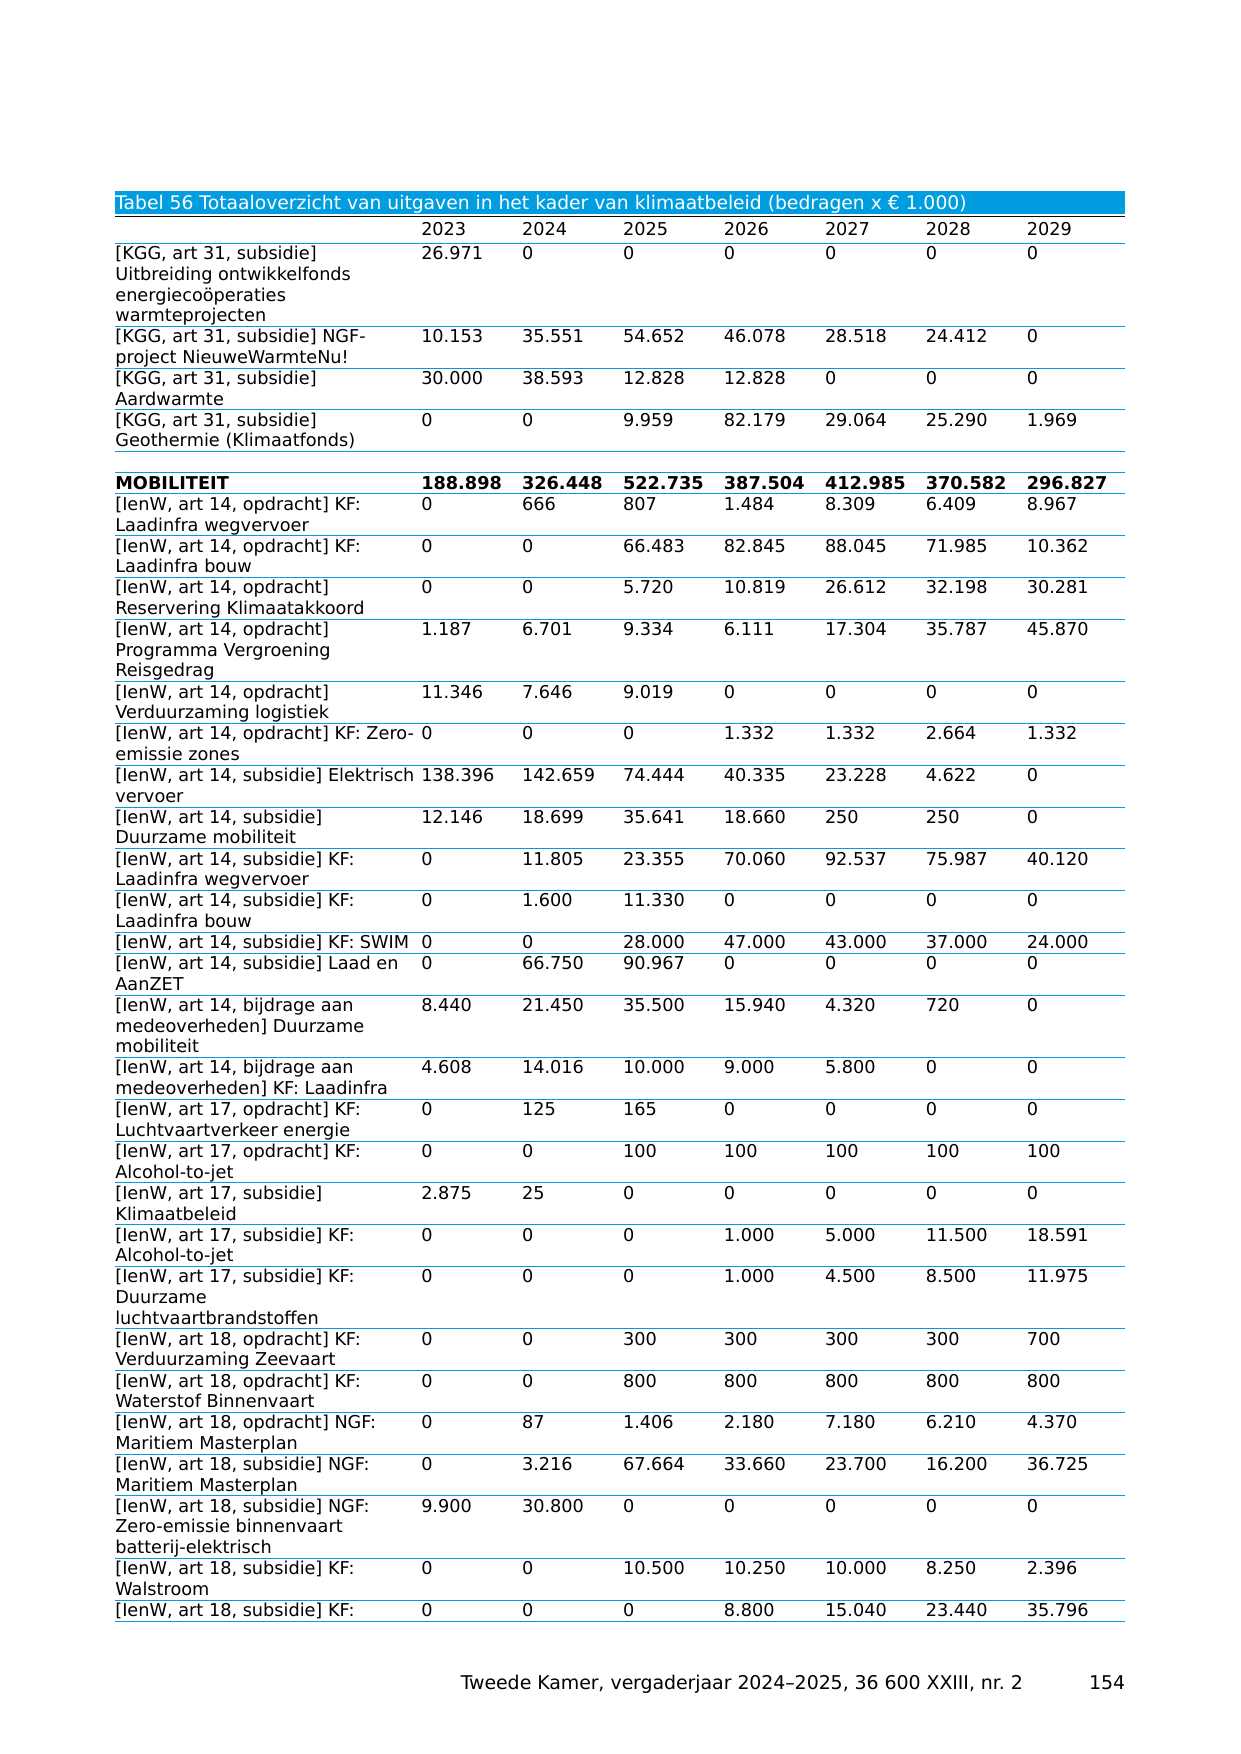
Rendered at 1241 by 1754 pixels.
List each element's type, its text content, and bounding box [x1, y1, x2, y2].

table_cell 0 [418, 724, 519, 764]
table_cell 35.796 [1024, 1601, 1125, 1621]
table_cell 12.146 [418, 808, 519, 848]
table_cell MOBILITEIT [115, 473, 418, 493]
table_cell 0 [923, 682, 1024, 723]
table_cell 0 [620, 1225, 721, 1266]
table_cell 10.000 [822, 1559, 923, 1599]
table_cell 88.045 [822, 536, 923, 577]
table_cell 6.210 [923, 1413, 1024, 1453]
table_cell 0 [1024, 954, 1125, 994]
table_cell [IenW, art 14, opdracht] Verduurzaming logistiek [115, 682, 418, 723]
table_cell 100 [822, 1142, 923, 1182]
table_cell 15.040 [822, 1601, 923, 1621]
table_cell 0 [1024, 766, 1125, 806]
table_cell 10.500 [620, 1559, 721, 1599]
table_cell [IenW, art 14, opdracht] KF: Laadinfra bouw [115, 536, 418, 577]
table_cell 1.000 [721, 1267, 822, 1328]
table_cell 0 [418, 954, 519, 994]
table_cell 0 [822, 682, 923, 723]
table_cell 2.396 [1024, 1559, 1125, 1599]
table_cell 0 [418, 1455, 519, 1495]
table_cell [IenW, art 14, opdracht] Reservering Klimaatakkoord [115, 578, 418, 619]
table_cell 18.591 [1024, 1225, 1125, 1266]
table_cell 0 [721, 682, 822, 723]
table_cell 0 [822, 244, 923, 326]
table_cell 800 [822, 1371, 923, 1412]
table_cell 300 [822, 1329, 923, 1370]
table_cell 300 [923, 1329, 1024, 1370]
table_cell 32.198 [923, 578, 1024, 619]
table_cell [IenW, art 18, subsidie] NGF: Maritiem Masterplan [115, 1455, 418, 1495]
table_cell 74.444 [620, 766, 721, 806]
table_cell 0 [519, 724, 620, 764]
table_cell 250 [923, 808, 1024, 848]
table_cell 29.064 [822, 410, 923, 451]
table_cell [IenW, art 14, subsidie] KF: Laadinfra bouw [115, 891, 418, 932]
table_cell 5.000 [822, 1225, 923, 1266]
table_cell 30.800 [519, 1496, 620, 1558]
table_cell 0 [418, 849, 519, 890]
table_cell 23.355 [620, 849, 721, 890]
table_cell 807 [620, 494, 721, 535]
table_cell 6.111 [721, 620, 822, 681]
table_cell 0 [418, 536, 519, 577]
table_cell 36.725 [1024, 1455, 1125, 1495]
table_cell 16.200 [923, 1455, 1024, 1495]
table_cell 522.735 [620, 473, 721, 493]
table_cell 2024 [519, 217, 620, 243]
table_cell 9.900 [418, 1496, 519, 1558]
table_cell [115, 217, 418, 243]
table_cell [KGG, art 31, subsidie] Geothermie (Klimaatfonds) [115, 410, 418, 451]
table_cell 1.332 [822, 724, 923, 764]
table_cell [IenW, art 18, opdracht] KF: Waterstof Binnenvaart [115, 1371, 418, 1412]
table_cell 87 [519, 1413, 620, 1453]
table_cell 67.664 [620, 1455, 721, 1495]
table_cell 40.335 [721, 766, 822, 806]
table_cell 0 [418, 1329, 519, 1370]
table_cell 0 [721, 954, 822, 994]
table_cell 300 [620, 1329, 721, 1370]
table_cell 66.483 [620, 536, 721, 577]
table_cell [IenW, art 14, bijdrage aan medeoverheden] Duurzame mobiliteit [115, 996, 418, 1057]
table_cell 2023 [418, 217, 519, 243]
table_cell 8.250 [923, 1559, 1024, 1599]
table_cell 25.290 [923, 410, 1024, 451]
table_cell 35.641 [620, 808, 721, 848]
table_cell 9.959 [620, 410, 721, 451]
table_cell 46.078 [721, 327, 822, 367]
table_cell 35.551 [519, 327, 620, 367]
table_cell 800 [721, 1371, 822, 1412]
table_cell 250 [822, 808, 923, 848]
table_cell 0 [721, 1183, 822, 1224]
table_cell [923, 452, 1024, 472]
table_cell 4.608 [418, 1058, 519, 1099]
table_cell 15.940 [721, 996, 822, 1057]
table_cell 23.440 [923, 1601, 1024, 1621]
table_cell [IenW, art 18, opdracht] NGF: Maritiem Masterplan [115, 1413, 418, 1453]
table_cell 35.500 [620, 996, 721, 1057]
table_cell 2.180 [721, 1413, 822, 1453]
table_cell 18.699 [519, 808, 620, 848]
table_cell [IenW, art 17, subsidie] KF: Duurzame luchtvaartbrandstoffen [115, 1267, 418, 1328]
table_cell 0 [923, 954, 1024, 994]
table_cell [IenW, art 14, opdracht] Programma Vergroening Reisgedrag [115, 620, 418, 681]
table_cell 100 [620, 1142, 721, 1182]
table_cell 25 [519, 1183, 620, 1224]
table_cell 165 [620, 1100, 721, 1141]
table_cell [KGG, art 31, subsidie] NGF-project NieuweWarmteNu! [115, 327, 418, 367]
table_cell 0 [923, 244, 1024, 326]
table_cell 11.975 [1024, 1267, 1125, 1328]
table_cell 2028 [923, 217, 1024, 243]
table_cell 0 [620, 724, 721, 764]
table_cell 100 [721, 1142, 822, 1182]
table_cell 4.500 [822, 1267, 923, 1328]
table_cell 100 [923, 1142, 1024, 1182]
table_cell 0 [418, 1142, 519, 1182]
table_cell 1.600 [519, 891, 620, 932]
table_cell 6.701 [519, 620, 620, 681]
table_cell 0 [822, 954, 923, 994]
table_cell 11.500 [923, 1225, 1024, 1266]
table_cell 0 [418, 1413, 519, 1453]
table_cell 0 [1024, 1058, 1125, 1099]
table_cell 3.216 [519, 1455, 620, 1495]
table_cell [822, 452, 923, 472]
table_cell 4.622 [923, 766, 1024, 806]
table_cell 24.412 [923, 327, 1024, 367]
table_cell 17.304 [822, 620, 923, 681]
table_cell [IenW, art 14, subsidie] KF: SWIM [115, 933, 418, 953]
table_cell 0 [418, 1559, 519, 1599]
table_cell 11.346 [418, 682, 519, 723]
table_cell 0 [1024, 1183, 1125, 1224]
table_cell 0 [418, 1100, 519, 1141]
table_cell [IenW, art 18, subsidie] KF: Walstroom [115, 1559, 418, 1599]
table_cell 412.985 [822, 473, 923, 493]
table_cell 0 [1024, 327, 1125, 367]
table_cell 5.800 [822, 1058, 923, 1099]
table_cell 0 [923, 1100, 1024, 1141]
table_cell 23.228 [822, 766, 923, 806]
table_cell 37.000 [923, 933, 1024, 953]
table_cell 10.000 [620, 1058, 721, 1099]
table_cell 70.060 [721, 849, 822, 890]
table_cell 800 [923, 1371, 1024, 1412]
table_cell 0 [519, 1559, 620, 1599]
table_cell 0 [1024, 996, 1125, 1057]
table_cell 0 [519, 1371, 620, 1412]
table_cell 1.332 [1024, 724, 1125, 764]
table_cell 326.448 [519, 473, 620, 493]
table_cell 6.409 [923, 494, 1024, 535]
table_cell 0 [1024, 244, 1125, 326]
table_cell 0 [418, 933, 519, 953]
table_cell 11.330 [620, 891, 721, 932]
table_cell 11.805 [519, 849, 620, 890]
table_cell 0 [1024, 808, 1125, 848]
table_cell 28.000 [620, 933, 721, 953]
table_cell [IenW, art 14, subsidie] KF: Laadinfra wegvervoer [115, 849, 418, 890]
table_cell 0 [418, 1225, 519, 1266]
table_cell 43.000 [822, 933, 923, 953]
table_cell [519, 452, 620, 472]
table_cell 0 [822, 1496, 923, 1558]
table_cell 54.652 [620, 327, 721, 367]
table_cell 296.827 [1024, 473, 1125, 493]
table_cell [1024, 452, 1125, 472]
table_cell 2027 [822, 217, 923, 243]
table_cell 666 [519, 494, 620, 535]
table_cell [IenW, art 14, opdracht] KF: Laadinfra wegvervoer [115, 494, 418, 535]
table_cell 8.967 [1024, 494, 1125, 535]
table_cell 40.120 [1024, 849, 1125, 890]
table_cell 8.500 [923, 1267, 1024, 1328]
table_cell 12.828 [620, 369, 721, 409]
table_cell 90.967 [620, 954, 721, 994]
table_cell 300 [721, 1329, 822, 1370]
table_cell 0 [519, 536, 620, 577]
table_cell 10.819 [721, 578, 822, 619]
table_cell 10.153 [418, 327, 519, 367]
table_cell 0 [519, 578, 620, 619]
table_cell 9.019 [620, 682, 721, 723]
table_cell 0 [418, 891, 519, 932]
table_cell [620, 452, 721, 472]
table_cell 0 [923, 891, 1024, 932]
table_cell 2.875 [418, 1183, 519, 1224]
table_cell 0 [822, 1183, 923, 1224]
table_cell 7.646 [519, 682, 620, 723]
table_cell 1.969 [1024, 410, 1125, 451]
table_cell 0 [721, 244, 822, 326]
table_cell 0 [519, 244, 620, 326]
table_cell 0 [822, 891, 923, 932]
table_cell 21.450 [519, 996, 620, 1057]
table_cell 720 [923, 996, 1024, 1057]
table_cell [IenW, art 14, opdracht] KF: Zero-emissie zones [115, 724, 418, 764]
table_cell 0 [418, 1371, 519, 1412]
table_cell 0 [1024, 682, 1125, 723]
table_cell [IenW, art 17, subsidie] KF: Alcohol-to-jet [115, 1225, 418, 1266]
table_cell [IenW, art 14, subsidie] Elektrisch vervoer [115, 766, 418, 806]
table_cell 24.000 [1024, 933, 1125, 953]
table_cell 10.362 [1024, 536, 1125, 577]
table_cell 38.593 [519, 369, 620, 409]
table_cell 33.660 [721, 1455, 822, 1495]
table_cell 0 [923, 1183, 1024, 1224]
table_cell 0 [1024, 1496, 1125, 1558]
table_cell 10.250 [721, 1559, 822, 1599]
table_cell 7.180 [822, 1413, 923, 1453]
table_cell 47.000 [721, 933, 822, 953]
table_cell 26.612 [822, 578, 923, 619]
table_cell 0 [923, 1058, 1024, 1099]
table_cell 45.870 [1024, 620, 1125, 681]
table_cell 0 [418, 410, 519, 451]
table_cell 100 [1024, 1142, 1125, 1182]
table_cell 0 [1024, 1100, 1125, 1141]
table_cell 800 [620, 1371, 721, 1412]
table_cell 1.187 [418, 620, 519, 681]
table_cell 14.016 [519, 1058, 620, 1099]
table_cell 5.720 [620, 578, 721, 619]
table_cell 30.281 [1024, 578, 1125, 619]
table_cell 12.828 [721, 369, 822, 409]
table_cell 4.370 [1024, 1413, 1125, 1453]
table_cell 125 [519, 1100, 620, 1141]
table_cell 0 [519, 1225, 620, 1266]
table_cell 35.787 [923, 620, 1024, 681]
table_cell 370.582 [923, 473, 1024, 493]
table_cell 1.406 [620, 1413, 721, 1453]
table_cell 0 [418, 494, 519, 535]
table_cell 0 [923, 369, 1024, 409]
table_cell 0 [822, 1100, 923, 1141]
table_cell 0 [1024, 891, 1125, 932]
table_cell 0 [519, 1329, 620, 1370]
table_cell 26.971 [418, 244, 519, 326]
table_cell 18.660 [721, 808, 822, 848]
table_cell 2029 [1024, 217, 1125, 243]
table_cell [418, 452, 519, 472]
table_cell [IenW, art 18, subsidie] KF: [115, 1601, 418, 1621]
table_cell 0 [418, 1267, 519, 1328]
table_cell 23.700 [822, 1455, 923, 1495]
table_cell [IenW, art 14, bijdrage aan medeoverheden] KF: Laadinfra [115, 1058, 418, 1099]
table_cell 0 [721, 1100, 822, 1141]
table_cell 8.309 [822, 494, 923, 535]
table_cell 4.320 [822, 996, 923, 1057]
table_cell [KGG, art 31, subsidie] Uitbreiding ontwikkelfonds energiecoöperaties warmteprojecten [115, 244, 418, 326]
table_cell 0 [519, 1267, 620, 1328]
table_cell 8.440 [418, 996, 519, 1057]
table_cell 142.659 [519, 766, 620, 806]
table_cell 0 [519, 933, 620, 953]
table_cell 0 [519, 1142, 620, 1182]
table_cell 138.396 [418, 766, 519, 806]
table_cell 8.800 [721, 1601, 822, 1621]
table_cell 1.484 [721, 494, 822, 535]
table_cell [IenW, art 14, subsidie] Duurzame mobiliteit [115, 808, 418, 848]
table_cell 188.898 [418, 473, 519, 493]
table_cell 82.845 [721, 536, 822, 577]
table_cell [KGG, art 31, subsidie] Aardwarmte [115, 369, 418, 409]
table_cell 28.518 [822, 327, 923, 367]
table_cell 0 [620, 244, 721, 326]
table_cell 9.000 [721, 1058, 822, 1099]
table_cell [IenW, art 17, opdracht] KF: Alcohol-to-jet [115, 1142, 418, 1182]
table_cell 71.985 [923, 536, 1024, 577]
table_cell 700 [1024, 1329, 1125, 1370]
table_cell 0 [519, 410, 620, 451]
table_cell 800 [1024, 1371, 1125, 1412]
table_cell 387.504 [721, 473, 822, 493]
table_cell 0 [620, 1267, 721, 1328]
table_cell 0 [1024, 369, 1125, 409]
table_cell 92.537 [822, 849, 923, 890]
table_cell [IenW, art 17, subsidie] Klimaatbeleid [115, 1183, 418, 1224]
table_cell 0 [620, 1601, 721, 1621]
table_cell 0 [418, 578, 519, 619]
table_cell 2026 [721, 217, 822, 243]
table_cell 0 [822, 369, 923, 409]
table_cell 1.332 [721, 724, 822, 764]
table_cell 0 [923, 1496, 1024, 1558]
table_cell 75.987 [923, 849, 1024, 890]
table_cell [IenW, art 18, opdracht] KF: Verduurzaming Zeevaart [115, 1329, 418, 1370]
table_cell 30.000 [418, 369, 519, 409]
table_cell 0 [721, 1496, 822, 1558]
table_cell 66.750 [519, 954, 620, 994]
table_cell [IenW, art 14, subsidie] Laad en AanZET [115, 954, 418, 994]
table_cell 0 [620, 1183, 721, 1224]
table_cell [IenW, art 17, opdracht] KF: Luchtvaartverkeer energie [115, 1100, 418, 1141]
table_cell 82.179 [721, 410, 822, 451]
table_cell 2025 [620, 217, 721, 243]
table_cell 0 [519, 1601, 620, 1621]
table_cell 0 [620, 1496, 721, 1558]
table_cell [IenW, art 18, subsidie] NGF: Zero-emissie binnenvaart batterĳ-elektrisch [115, 1496, 418, 1558]
table_cell [721, 452, 822, 472]
table_cell 0 [418, 1601, 519, 1621]
table_cell 0 [721, 891, 822, 932]
table_cell 1.000 [721, 1225, 822, 1266]
table_cell 9.334 [620, 620, 721, 681]
table_cell 2.664 [923, 724, 1024, 764]
table_cell [115, 452, 418, 472]
